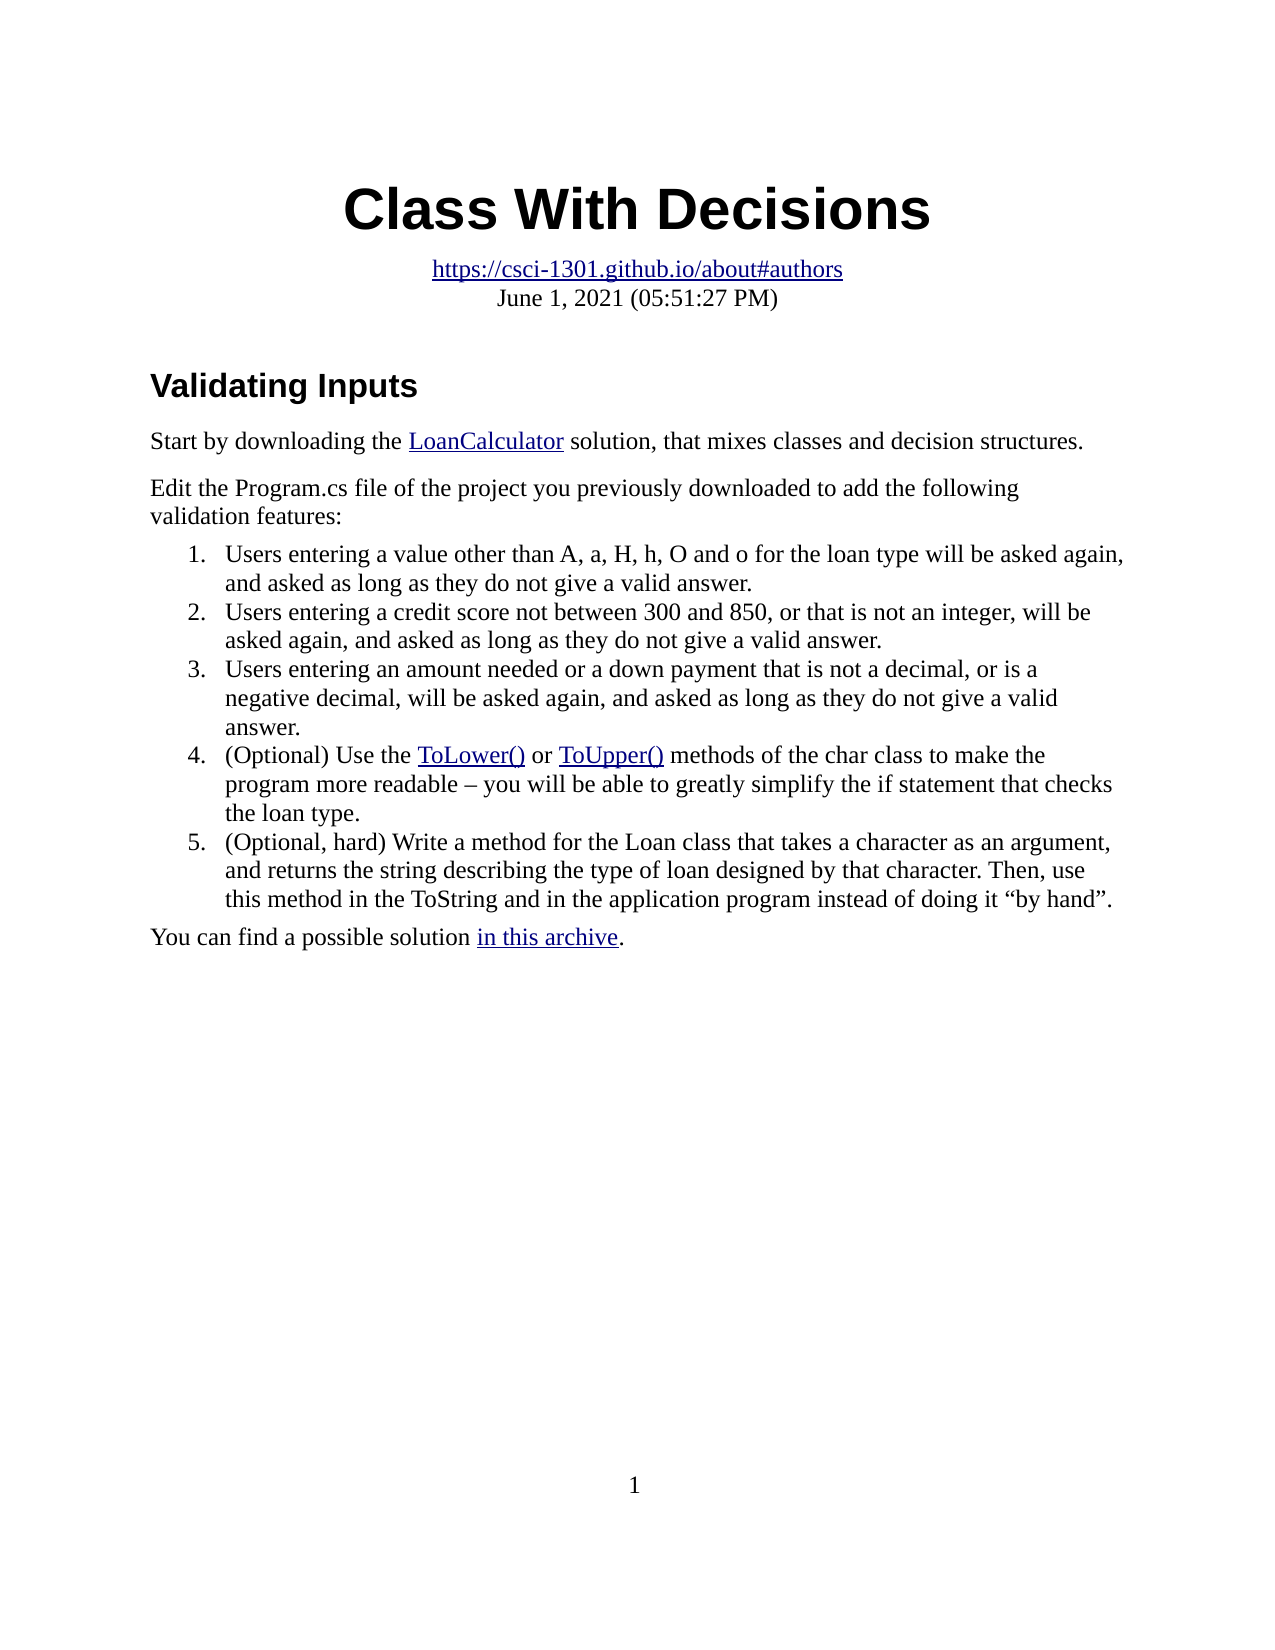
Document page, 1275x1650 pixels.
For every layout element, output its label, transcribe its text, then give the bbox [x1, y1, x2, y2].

title Class With Decisions [150, 175, 1125, 242]
text https://csci-1301.github.io/about#authors [150, 254, 1125, 283]
list Users entering a value other than A, a, H, h, O and o for the loan type will be asked again, and asked as long as they do not give a valid answer. [187, 539, 1125, 597]
list (Optional, hard) Write a method for the Loan class that takes a character as an argument, and returns the string describing the type of loan designed by that character. Then, use this method in the ToString and in the application program instead of doing it “by hand”. [187, 827, 1125, 913]
subtitle Validating Inputs [150, 366, 1125, 404]
list Users entering an amount needed or a down payment that is not a decimal, or is a negative decimal, will be asked again, and asked as long as they do not give a valid answer. [187, 654, 1125, 740]
text Edit the Program.cs file of the project you previously downloaded to add the following validation features: [150, 473, 1125, 530]
list Users entering a credit score not between 300 and 850, or that is not an integer, will be asked again, and asked as long as they do not give a valid answer. [187, 597, 1125, 654]
list (Optional) Use the ToLower() or ToUpper() methods of the char class to make the program more readable – you will be able to greatly simplify the if statement that checks the loan type. [187, 740, 1125, 827]
text Start by downloading the LoanCalculator solution, that mixes classes and decision structures. [150, 426, 1125, 455]
text You can find a possible solution in this archive. [150, 922, 1125, 951]
text June 1, 2021 (05:51:27 PM) [150, 283, 1125, 312]
